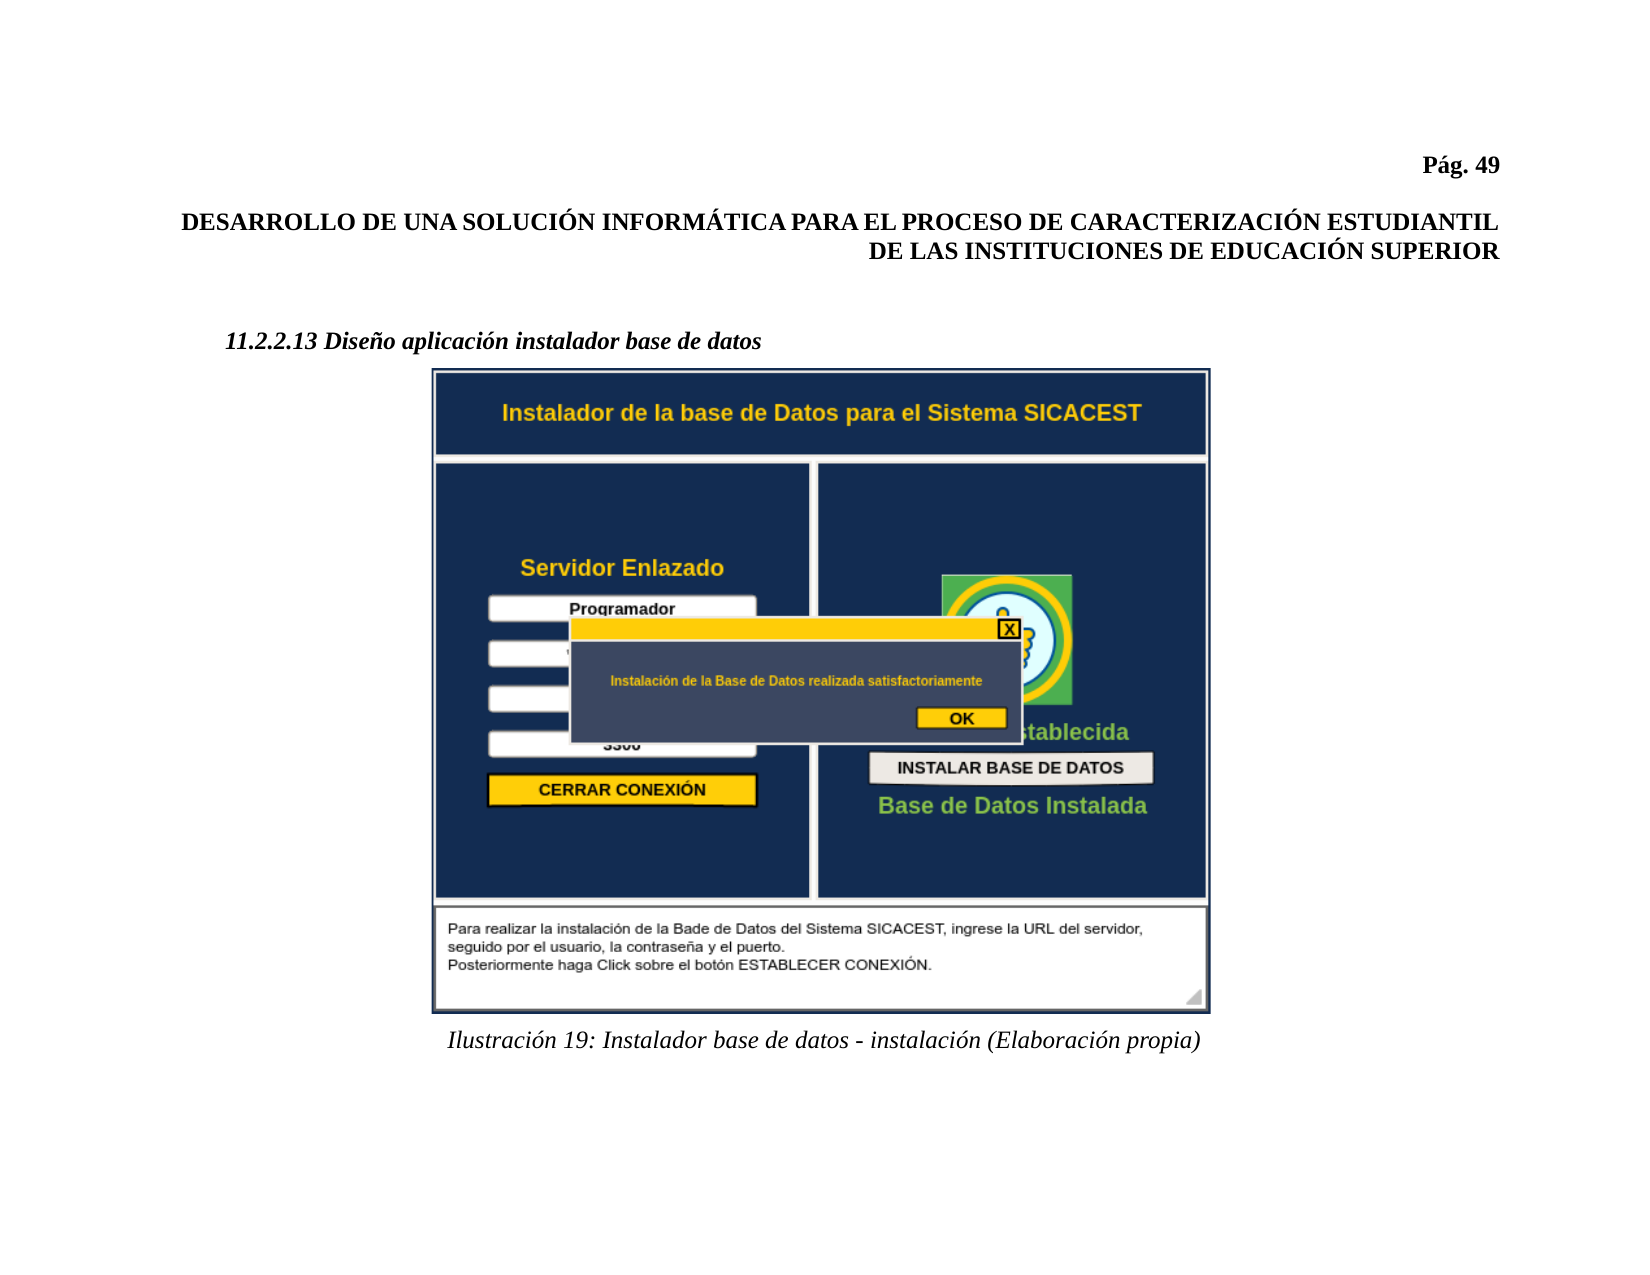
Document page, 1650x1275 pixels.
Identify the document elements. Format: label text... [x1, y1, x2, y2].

text Ilustración 19: Instalador base de datos - instalación (Elaboración propia) [432, 1025, 1218, 1054]
picture [431, 368, 1211, 1014]
subtitle 11.2.2.13 Diseño aplicación instalador base de datos [150, 326, 1500, 354]
